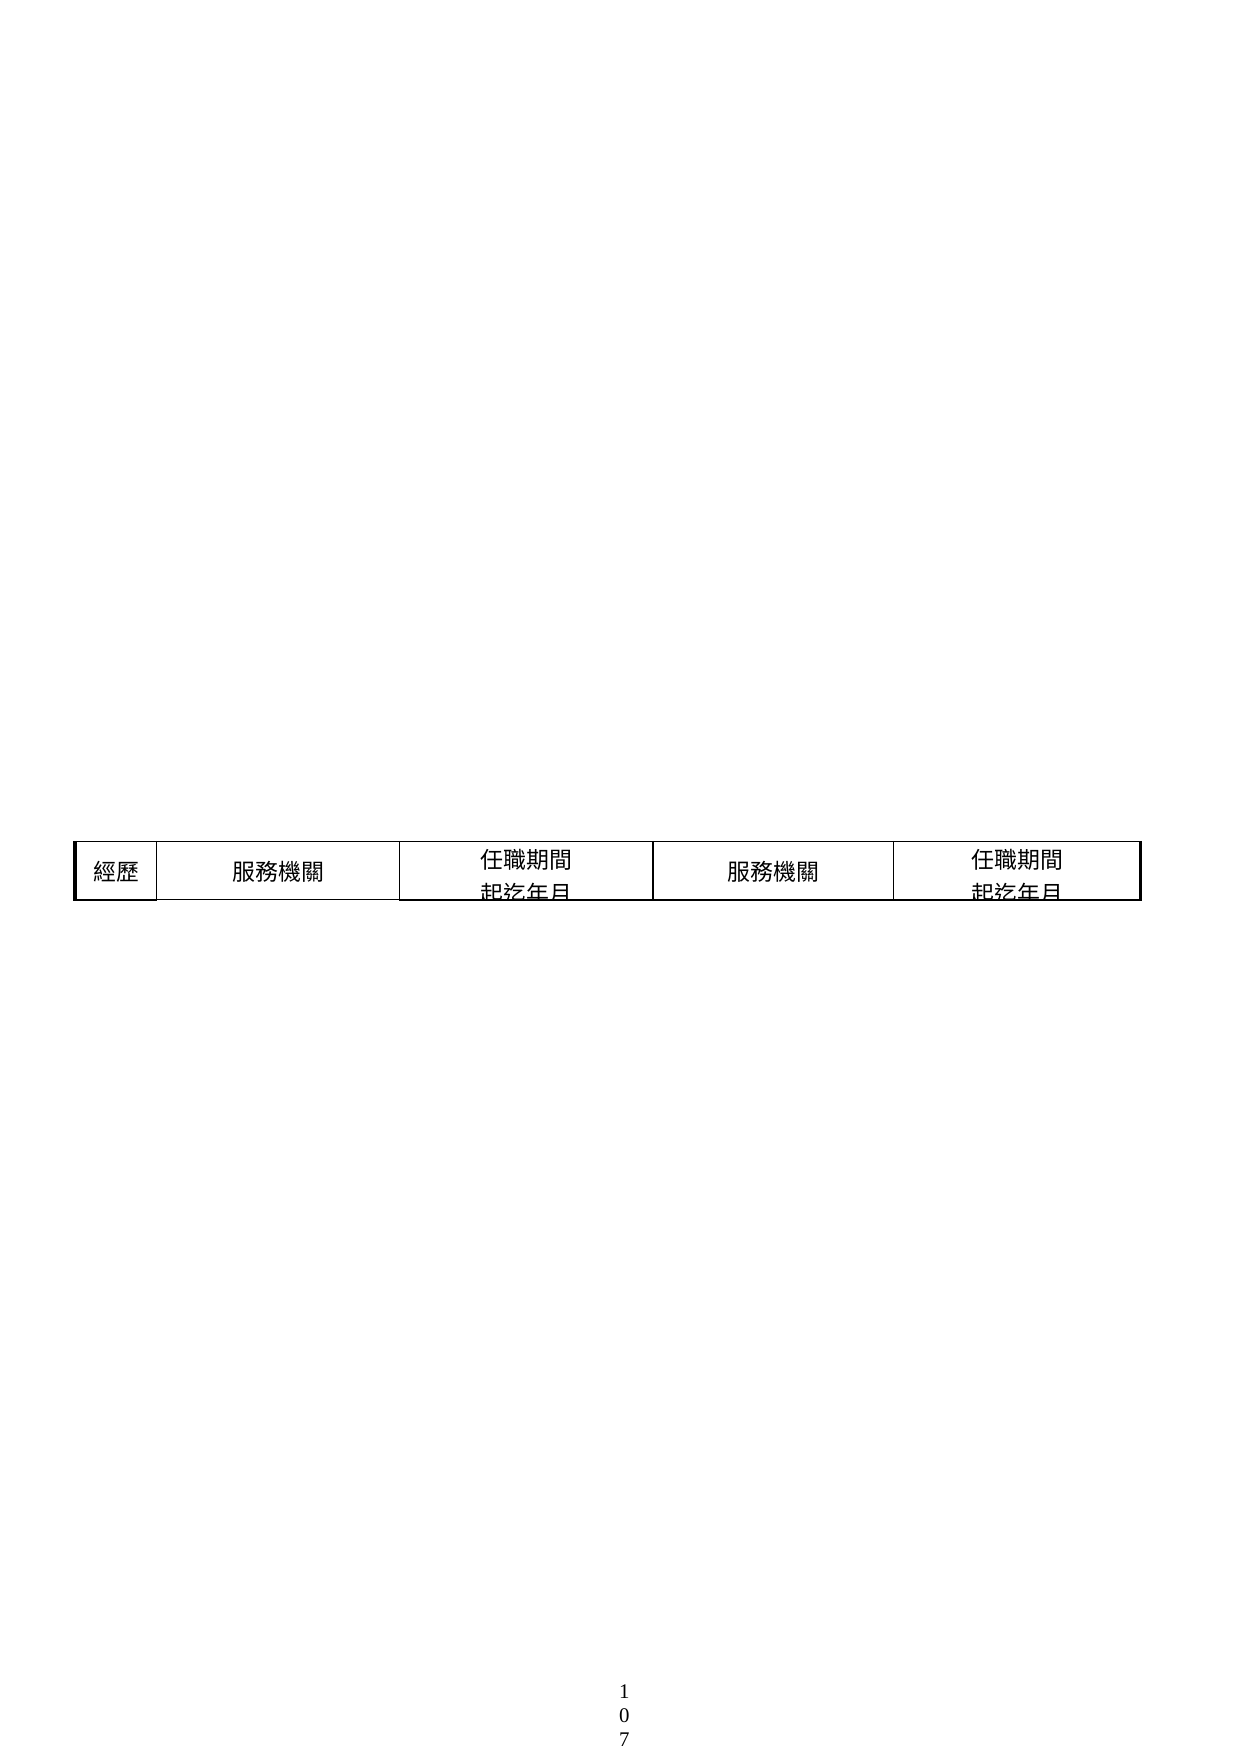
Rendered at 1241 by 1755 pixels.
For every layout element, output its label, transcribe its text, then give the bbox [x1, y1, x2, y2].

table_cell 服務機關 [654, 842, 893, 899]
table_cell 任職期間 起迄年月 [894, 842, 1139, 899]
table_cell 經歷 [77, 842, 156, 899]
table_cell 任職期間 起迄年月 [400, 842, 652, 899]
table_cell 服務機關 [157, 842, 399, 899]
